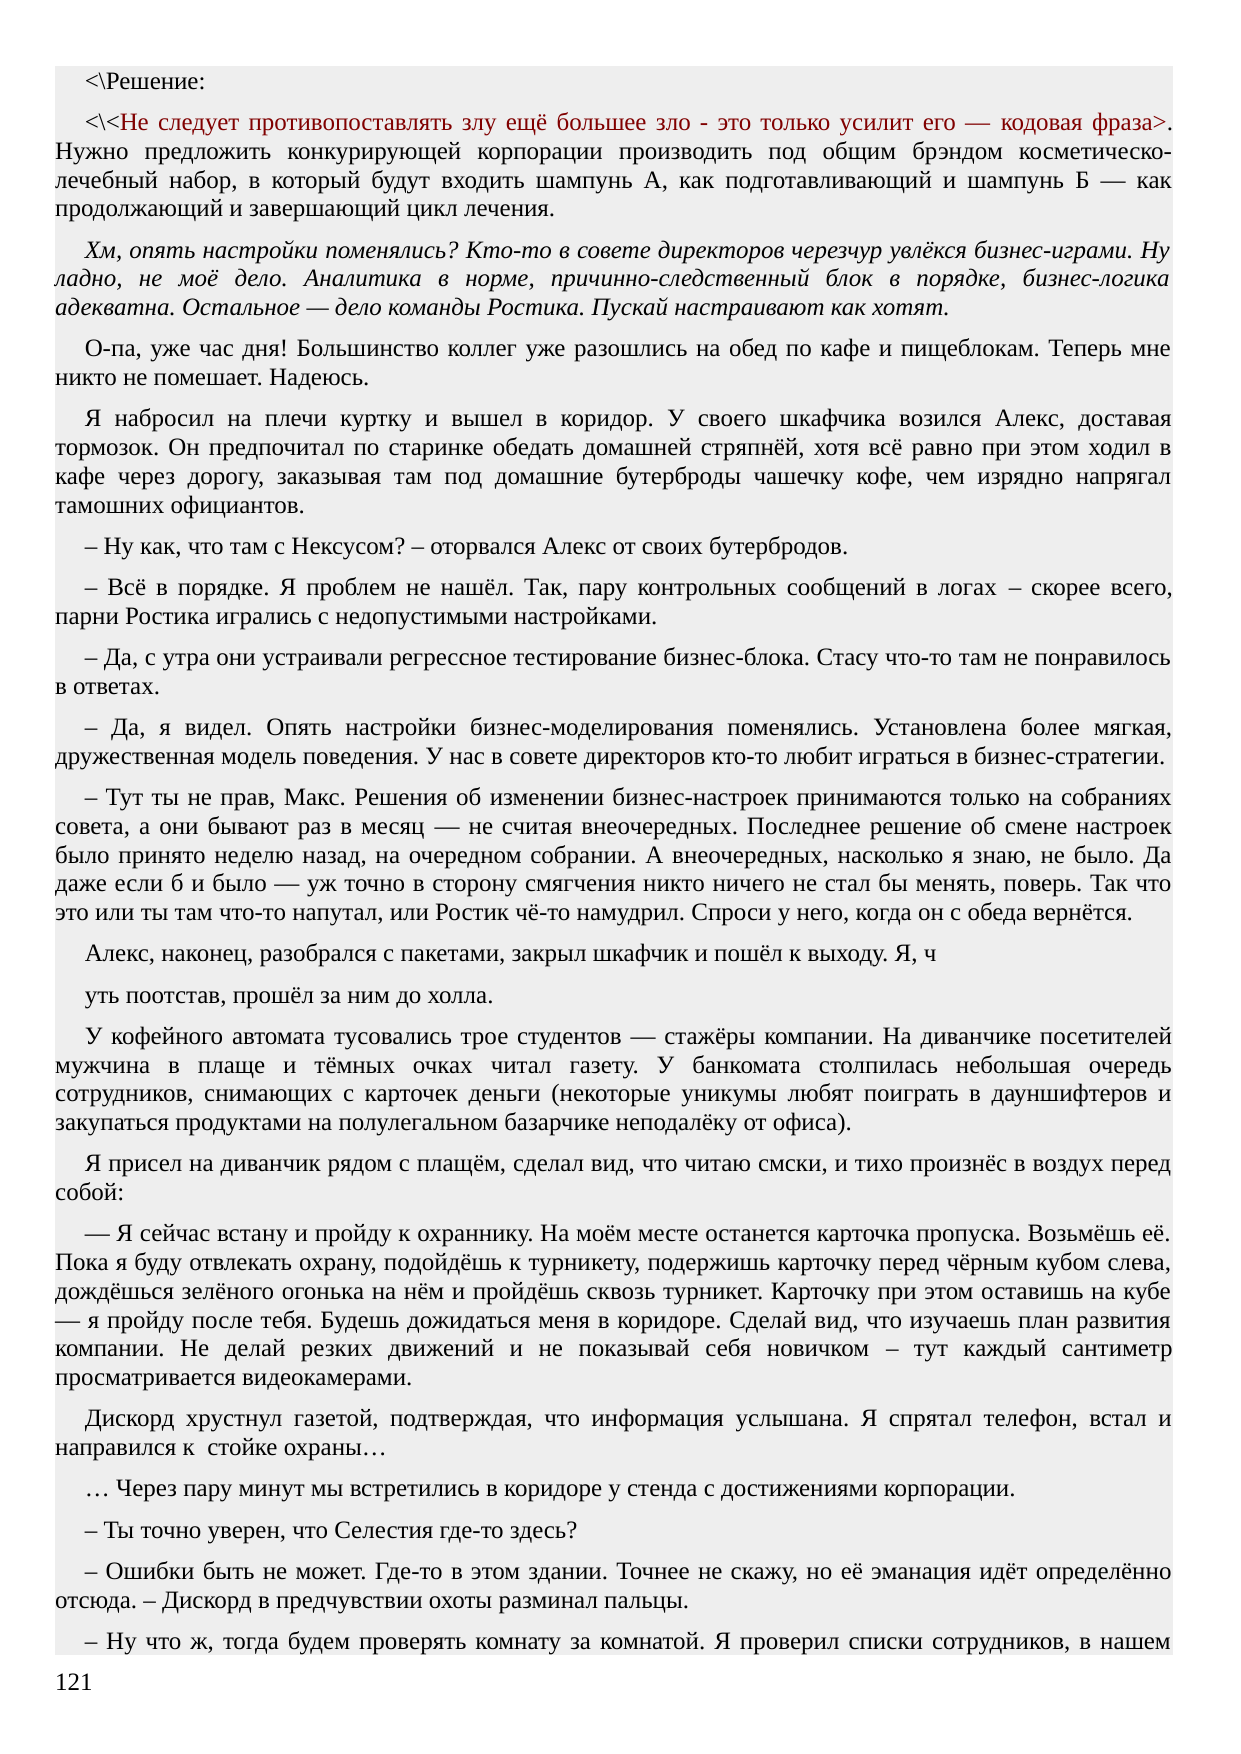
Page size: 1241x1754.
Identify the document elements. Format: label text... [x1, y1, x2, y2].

text – Тут ты не прав, Макс. Решения об изменении бизнес-настроек принимаются только на собраниях совета, а они бывают раз в месяц — не считая внеочередных. Последнее решение об смене настроек было принято неделю назад, на очередном собрании. А внеочередных, насколько я знаю, не было. Да даже если б и было — уж точно в сторону смягчения никто ничего не стал бы менять, поверь. Так что это или ты там что-то напутал, или Ростик чё-то намудрил. Спроси у него, когда он с обеда вернётся. [55, 782, 1173, 926]
text <\<Не следует противопоставлять злу ещё большее зло - это только усилит его — кодовая фраза>. Нужно предложить конкурирующей корпорации производить под общим брэндом косметическо-лечебный набор, в который будут входить шампунь А, как подготавливающий и шампунь Б — как продолжающий и завершающий цикл лечения. [55, 107, 1173, 222]
text У кофейного автомата тусовались трое студентов — стажёры компании. На диванчике посетителей мужчина в плаще и тёмных очках читал газету. У банкомата столпилась небольшая очередь сотрудников, снимающих с карточек деньги (некоторые уникумы любят поиграть в дауншифтеров и закупаться продуктами на полулегальном базарчике неподалёку от офиса). [55, 1021, 1173, 1136]
text <\Решение: [55, 66, 1173, 95]
text Я присел на диванчик рядом с плащём, сделал вид, что читаю смски, и тихо произнёс в воздух перед собой: [55, 1148, 1173, 1206]
text – Да, с утра они устраивали регрессное тестирование бизнес-блока. Стасу что-то там не понравилось в ответах. [55, 642, 1173, 700]
text – Ну что ж, тогда будем проверять комнату за комнатой. Я проверил списки сотрудников, в нашем [55, 1626, 1173, 1655]
text … Через пару минут мы встретились в коридоре у стенда с достижениями корпорации. [55, 1473, 1173, 1502]
text Я набросил на плечи куртку и вышел в коридор. У своего шкафчика возился Алекс, доставая тормозок. Он предпочитал по старинке обедать домашней стряпнёй, хотя всё равно при этом ходил в кафе через дорогу, заказывая там под домашние бутерброды чашечку кофе, чем изрядно напрягал тамошних официантов. [55, 403, 1173, 518]
text уть поотстав, прошёл за ним до холла. [55, 980, 1173, 1008]
text – Всё в порядке. Я проблем не нашёл. Так, пару контрольных сообщений в логах – скорее всего, парни Ростика игрались с недопустимыми настройками. [55, 572, 1173, 630]
text Дискорд хрустнул газетой, подтверждая, что информация услышана. Я спрятал телефон, встал и направился к стойке охраны… [55, 1403, 1173, 1461]
text – Ты точно уверен, что Селестия где-то здесь? [55, 1515, 1173, 1543]
text О-па, уже час дня! Большинство коллег уже разошлись на обед по кафе и пищеблокам. Теперь мне никто не помешает. Надеюсь. [55, 333, 1173, 391]
text Хм, опять настройки поменялись? Кто-то в совете директоров черезчур увлёкся бизнес-играми. Ну ладно, не моё дело. Аналитика в норме, причинно-следственный блок в порядке, бизнес-логика адекватна. Остальное — дело команды Ростика. Пускай настраивают как хотят. [55, 235, 1173, 321]
text – Ну как, что там с Нексусом? – оторвался Алекс от своих бутербродов. [55, 531, 1173, 560]
text – Ошибки быть не может. Где-то в этом здании. Точнее не скажу, но её эманация идёт определённо отсюда. – Дискорд в предчувствии охоты разминал пальцы. [55, 1556, 1173, 1613]
text Алекс, наконец, разобрался с пакетами, закрыл шкафчик и пошёл к выходу. Я, ч [55, 938, 1173, 967]
text – Да, я видел. Опять настройки бизнес-моделирования поменялись. Установлена более мягкая, дружественная модель поведения. У нас в совете директоров кто-то любит играться в бизнес-стратегии. [55, 712, 1173, 770]
text — Я сейчас встану и пройду к охраннику. На моём месте останется карточка пропуска. Возьмёшь её. Пока я буду отвлекать охрану, подойдёшь к турникету, подержишь карточку перед чёрным кубом слева, дождёшься зелёного огонька на нём и пройдёшь сквозь турникет. Карточку при этом оставишь на кубе — я пройду после тебя. Будешь дожидаться меня в коридоре. Сделай вид, что изучаешь план развития компании. Не делай резких движений и не показывай себя новичком – тут каждый сантиметр просматривается видеокамерами. [55, 1218, 1173, 1391]
